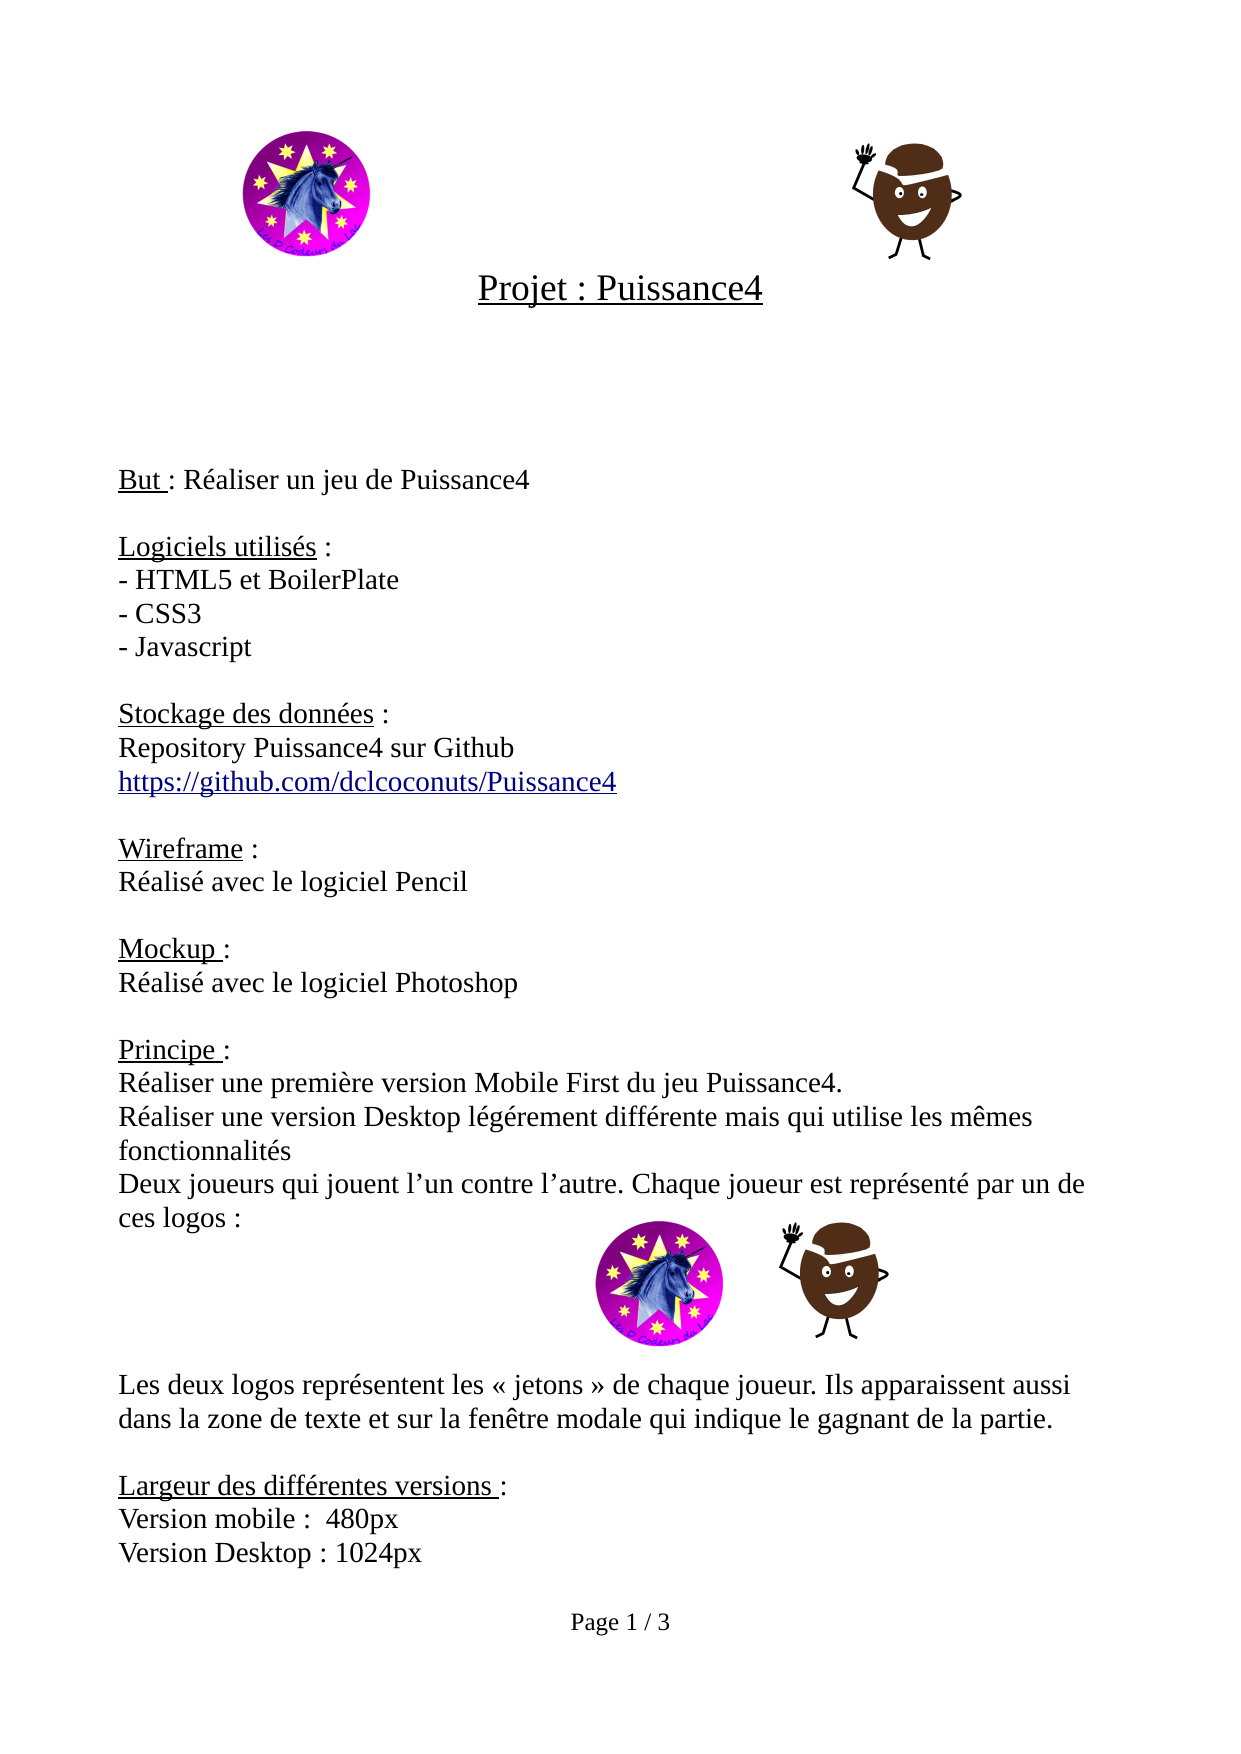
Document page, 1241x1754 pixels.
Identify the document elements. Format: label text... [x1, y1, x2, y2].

text Réalisé avec le logiciel Photoshop [118, 965, 1122, 998]
picture [843, 137, 972, 266]
text Réalisé avec le logiciel Pencil [118, 864, 1122, 898]
text Largeur des différentes versions : [118, 1468, 1122, 1502]
text - HTML5 et BoilerPlate [118, 562, 1122, 596]
text https://github.com/dclcoconuts/Puissance4 [118, 764, 1122, 797]
text Projet : Puissance4 [118, 118, 1122, 308]
text Version mobile : 480px [118, 1502, 1122, 1535]
text But : Réaliser un jeu de Puissance4 [118, 462, 1122, 495]
picture [242, 129, 371, 258]
text Les deux logos représentent les « jetons » de chaque joueur. Ils apparaissent aussi dans la zone de texte et sur la fenêtre modale qui indique le gagnant de la partie. [118, 1367, 1122, 1434]
text Réaliser une version Desktop légérement différente mais qui utilise les mêmes fonctionnalités [118, 1099, 1122, 1166]
text Principe : [118, 1032, 1122, 1066]
text - Javascript [118, 629, 1122, 663]
text Réaliser une première version Mobile First du jeu Puissance4. [118, 1066, 1122, 1099]
text Deux joueurs qui jouent l’un contre l’autre. Chaque joueur est représenté par un de ces logos : [118, 1166, 1122, 1233]
text Wireframe : [118, 831, 1122, 864]
text - CSS3 [118, 596, 1122, 629]
text Version Desktop : 1024px [118, 1535, 1122, 1569]
text Repository Puissance4 sur Github [118, 730, 1122, 764]
text Stockage des données : [118, 697, 1122, 730]
text Mockup : [118, 931, 1122, 965]
picture [770, 1216, 899, 1345]
picture [595, 1219, 724, 1348]
text Logiciels utilisés : [118, 529, 1122, 562]
